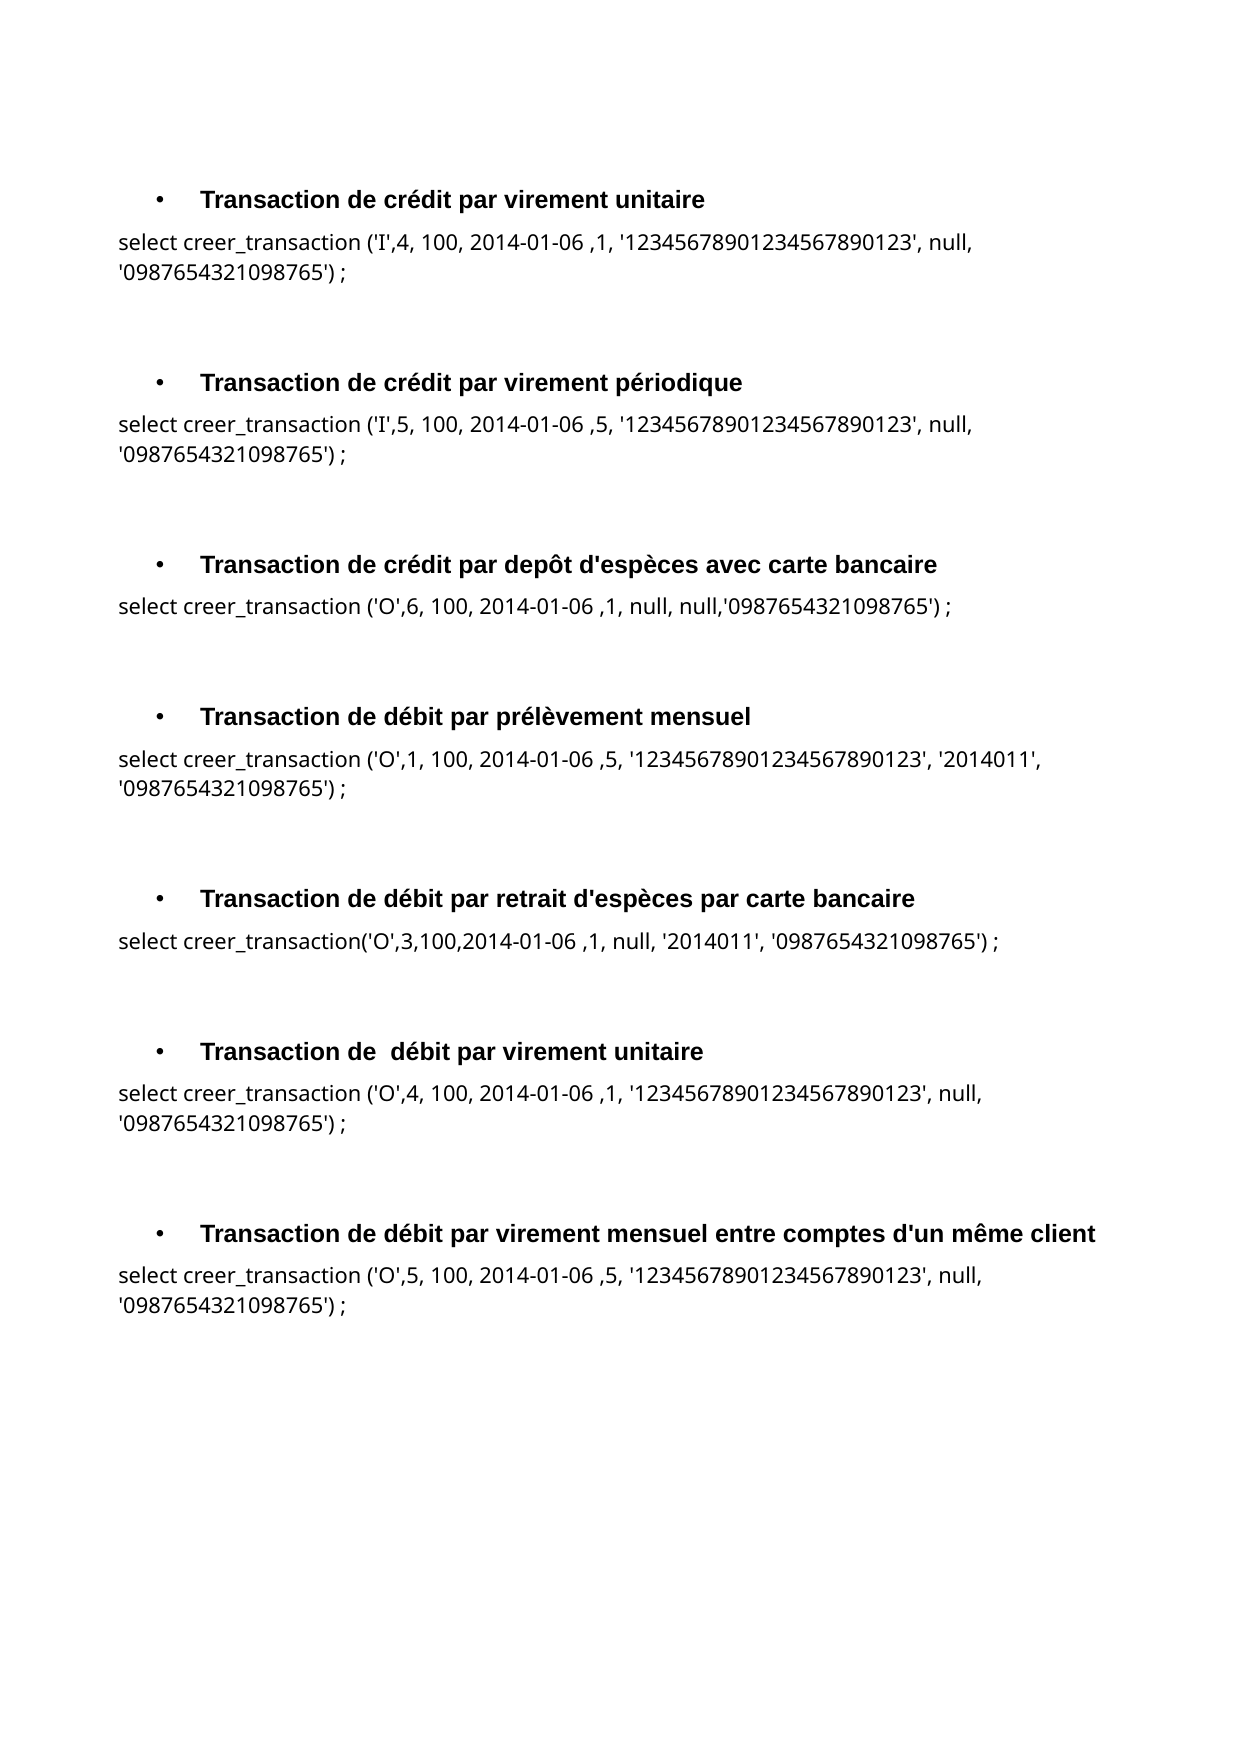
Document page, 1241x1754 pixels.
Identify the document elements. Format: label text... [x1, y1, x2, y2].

subtitle Transaction de débit par virement unitaire [156, 1037, 1122, 1066]
subtitle Transaction de crédit par depôt d'espèces avec carte bancaire [156, 550, 1122, 579]
text select creer_transaction ('I',5, 100, 2014-01-06 ,5, '12345678901234567890123', null, '0987654321098765') ; [118, 409, 1122, 468]
text select creer_transaction('O',3,100,2014-01-06 ,1, null, '2014011', '0987654321098765') ; [118, 926, 1122, 956]
subtitle Transaction de crédit par virement périodique [156, 368, 1122, 396]
subtitle Transaction de débit par virement mensuel entre comptes d'un même client [156, 1219, 1122, 1248]
text select creer_transaction ('O',6, 100, 2014-01-06 ,1, null, null,'0987654321098765') ; [118, 591, 1122, 621]
subtitle Transaction de crédit par virement unitaire [156, 185, 1122, 214]
text select creer_transaction ('I',4, 100, 2014-01-06 ,1, '12345678901234567890123', null, '0987654321098765') ; [118, 227, 1122, 286]
text select creer_transaction ('O',1, 100, 2014-01-06 ,5, '12345678901234567890123', '2014011', '0987654321098765') ; [118, 743, 1122, 803]
text select creer_transaction ('O',5, 100, 2014-01-06 ,5, '12345678901234567890123', null, '0987654321098765') ; [118, 1260, 1122, 1320]
subtitle Transaction de débit par retrait d'espèces par carte bancaire [156, 884, 1122, 913]
subtitle Transaction de débit par prélèvement mensuel [156, 702, 1122, 731]
text select creer_transaction ('O',4, 100, 2014-01-06 ,1, '12345678901234567890123', null, '0987654321098765') ; [118, 1078, 1122, 1138]
